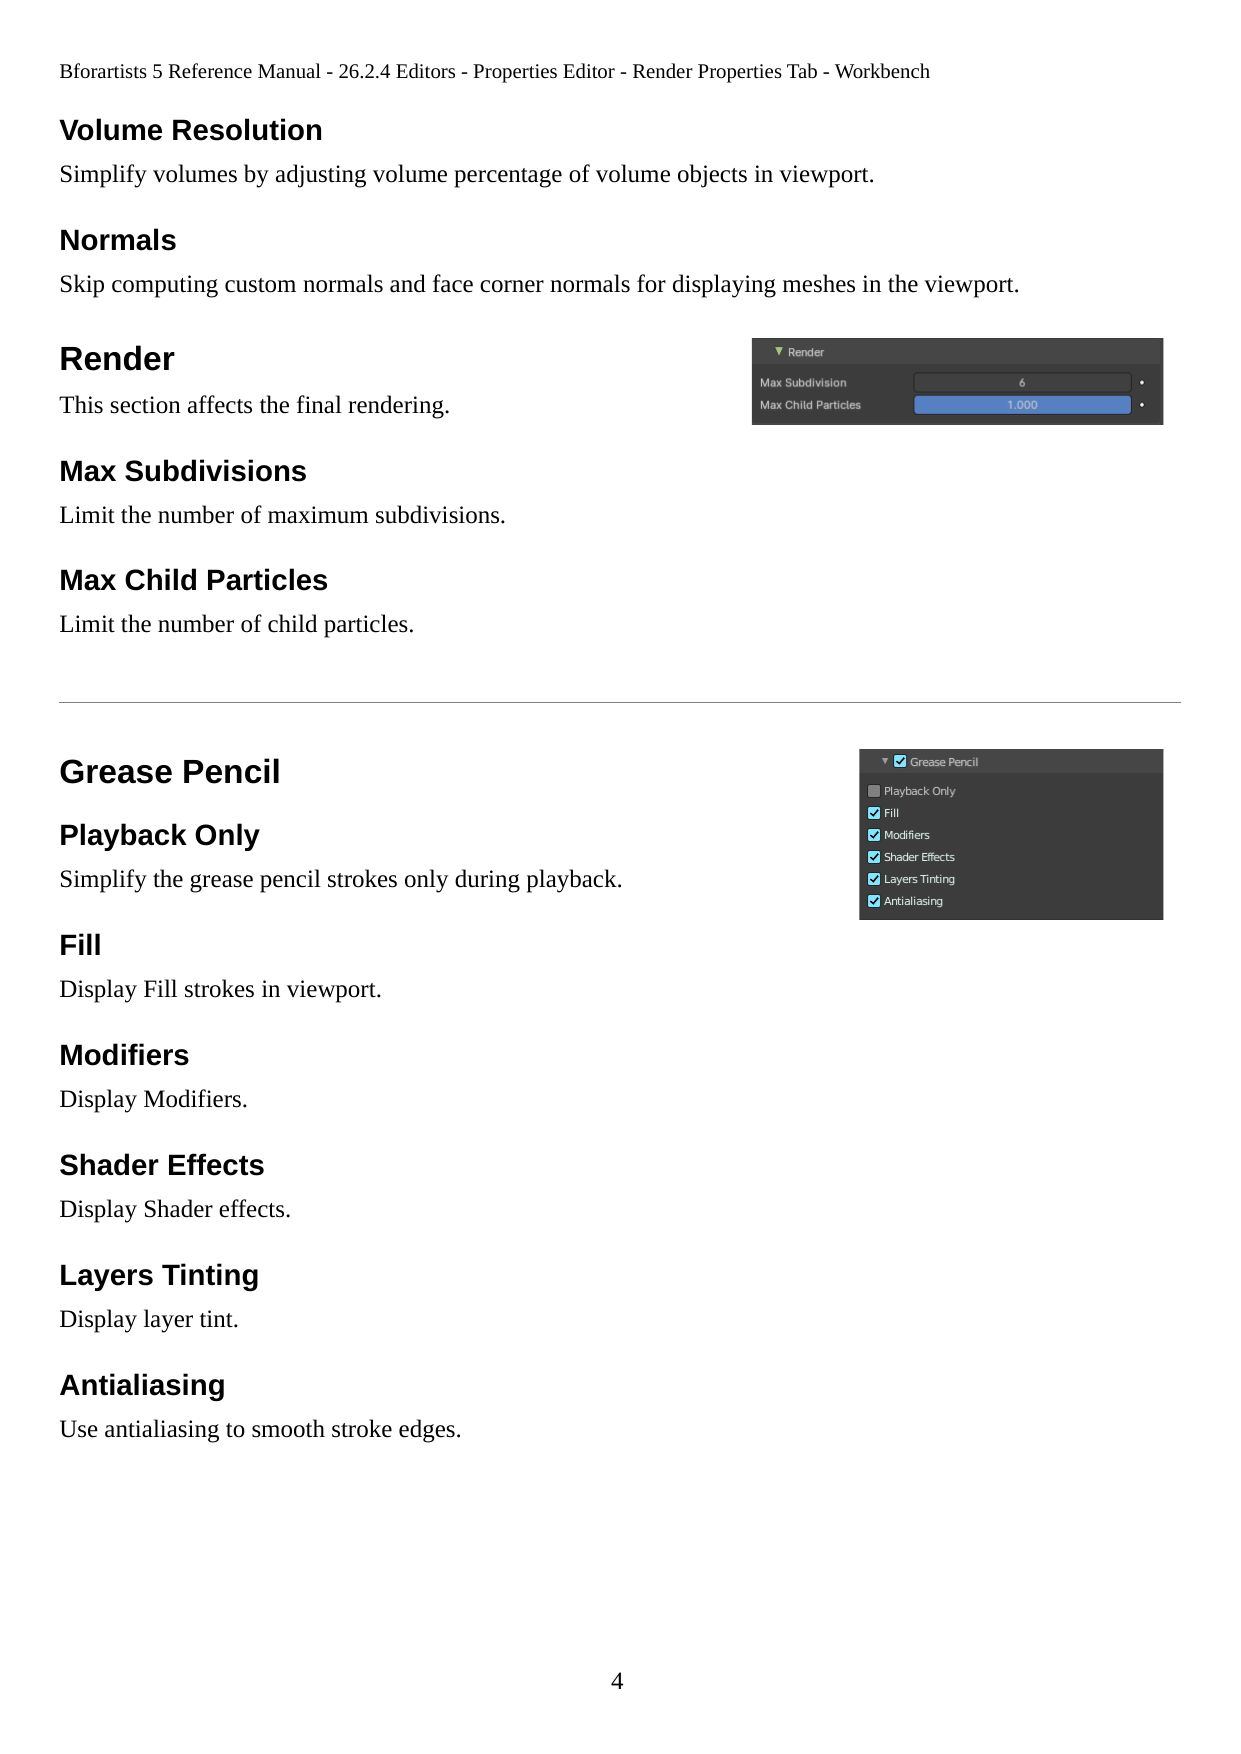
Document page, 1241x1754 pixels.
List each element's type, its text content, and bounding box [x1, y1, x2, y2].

subtitle [1164, 752, 1181, 791]
subtitle Fill [59, 928, 1181, 962]
text Display layer tint. [59, 1304, 1181, 1333]
subtitle [1164, 818, 1181, 852]
subtitle Playback Only [59, 818, 859, 852]
subtitle Normals [59, 222, 1181, 256]
subtitle Grease Pencil [59, 752, 859, 791]
text Use antialiasing to smooth stroke edges. [59, 1414, 1181, 1443]
text Simplify volumes by adjusting volume percentage of volume objects in viewport. [59, 159, 1181, 188]
subtitle Antialiasing [59, 1368, 1181, 1401]
text Limit the number of maximum subdivisions. [59, 500, 1181, 528]
text Display Fill strokes in viewport. [59, 974, 1181, 1003]
picture [751, 338, 1164, 425]
text Display Shader effects. [59, 1194, 1181, 1223]
subtitle Layers Tinting [59, 1258, 1181, 1291]
subtitle Max Subdivisions [59, 453, 1181, 487]
picture [859, 749, 1164, 920]
subtitle Volume Resolution [59, 113, 1181, 146]
subtitle Modifiers [59, 1038, 1181, 1072]
subtitle Shader Effects [59, 1148, 1181, 1182]
text This section affects the final rendering. [59, 390, 751, 418]
text Skip computing custom normals and face corner normals for displaying meshes in the viewport. [59, 269, 1181, 297]
subtitle Render [59, 339, 751, 377]
subtitle [1164, 339, 1181, 377]
text Simplify the grease pencil strokes only during playback. [59, 864, 859, 893]
subtitle Max Child Particles [59, 563, 1181, 597]
text Limit the number of child particles. [59, 609, 1181, 638]
text Display Modifiers. [59, 1084, 1181, 1113]
